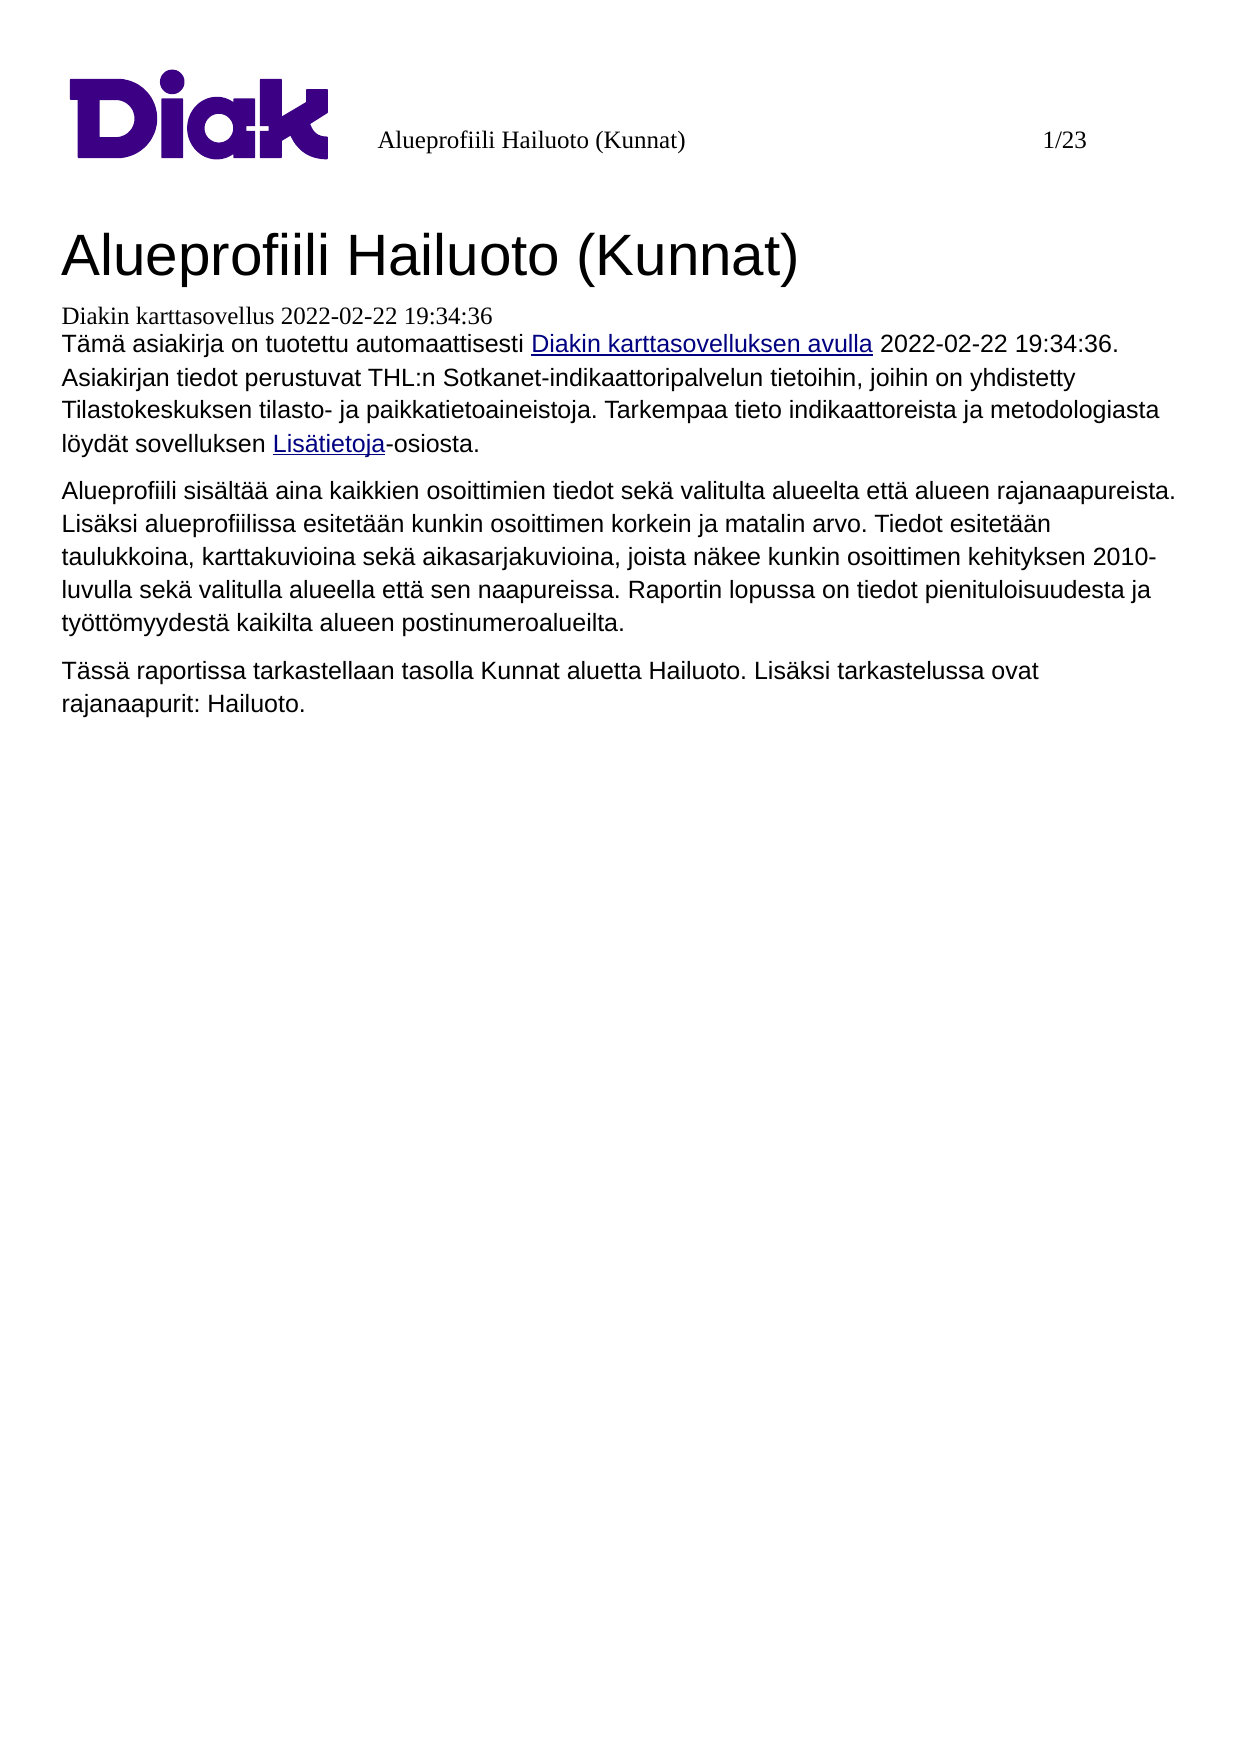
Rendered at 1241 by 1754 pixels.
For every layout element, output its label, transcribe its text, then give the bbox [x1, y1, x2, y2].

text Diakin karttasovellus 2022-02-22 19:34:36 [61, 301, 1179, 329]
text Alueprofiili sisältää aina kaikkien osoittimien tiedot sekä valitulta alueelta että alueen rajanaapureista. Lisäksi alueprofiilissa esitetään kunkin osoittimen korkein ja matalin arvo. Tiedot esitetään taulukkoina, karttakuvioina sekä aikasarjakuvioina, joista näkee kunkin osoittimen kehityksen 2010-luvulla sekä valitulla alueella että sen naapureissa. Raportin lopussa on tiedot pienituloisuudesta ja työttömyydestä kaikilta alueen postinumeroalueilta. [61, 476, 1179, 637]
text Tämä asiakirja on tuotettu automaattisesti Diakin karttasovelluksen avulla 2022-02-22 19:34:36. Asiakirjan tiedot perustuvat THL:n Sotkanet-indikaattoripalvelun tietoihin, joihin on yhdistetty Tilastokeskuksen tilasto- ja paikkatietoaineistoja. Tarkempaa tieto indikaattoreista ja metodologiasta löydät sovelluksen Lisätietoja-osiosta. [61, 329, 1179, 457]
text Tässä raportissa tarkastellaan tasolla Kunnat aluetta Hailuoto. Lisäksi tarkastelussa ovat rajanaapurit: Hailuoto. [61, 656, 1179, 718]
title Alueprofiili Hailuoto (Kunnat) [61, 221, 1179, 288]
